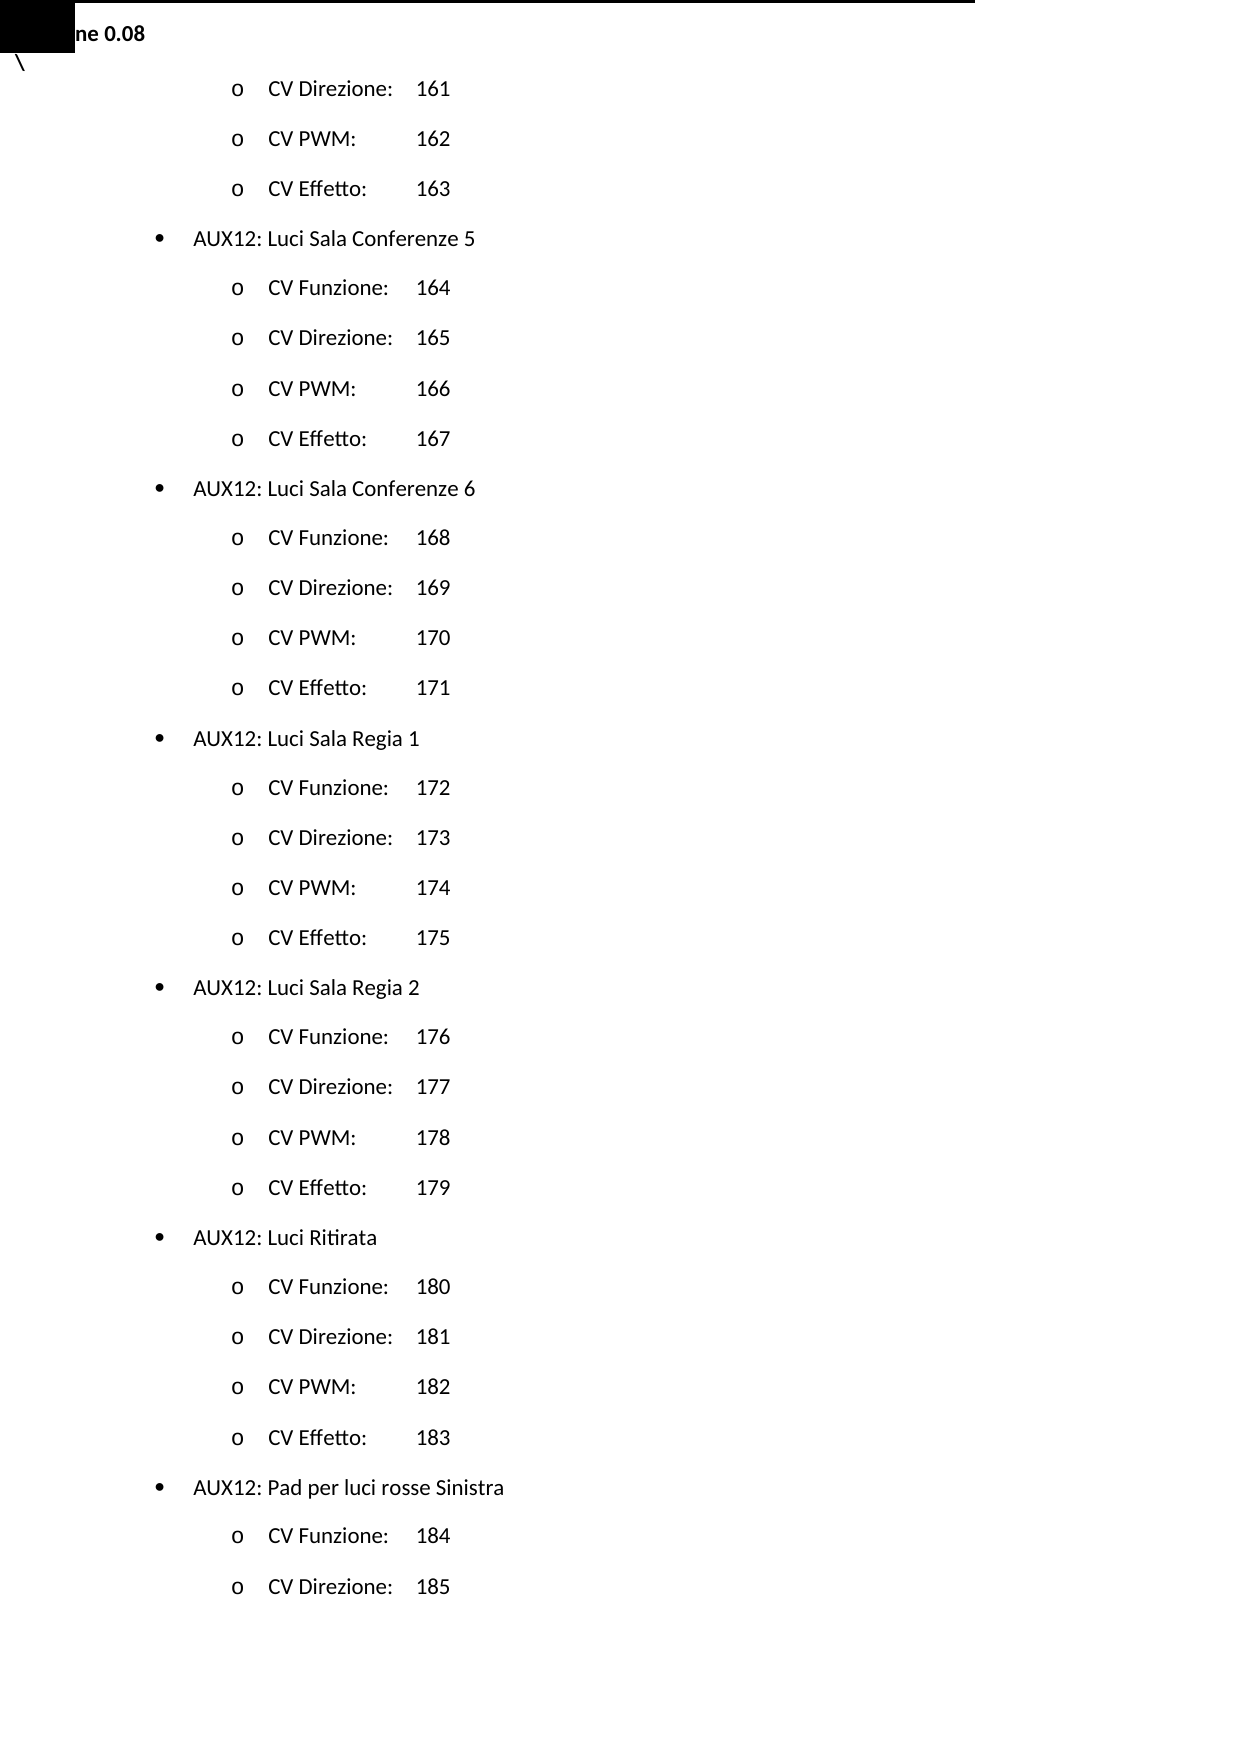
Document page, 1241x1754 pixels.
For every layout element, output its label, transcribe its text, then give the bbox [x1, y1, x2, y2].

list CV Funzione: 164 [231, 273, 1122, 302]
list AUX12: Luci Ritirata [156, 1223, 1122, 1251]
list CV PWM: 170 [231, 623, 1122, 652]
list CV Funzione: 180 [231, 1272, 1122, 1301]
list CV PWM: 162 [231, 124, 1122, 153]
list AUX12: Luci Sala Regia 1 [156, 724, 1122, 752]
list CV PWM: 166 [231, 374, 1122, 403]
list CV Direzione: 169 [231, 573, 1122, 602]
list AUX12: Pad per luci rosse Sinistra [156, 1473, 1122, 1501]
list AUX12: Luci Sala Conferenze 5 [156, 224, 1122, 252]
list CV Effetto: 167 [231, 424, 1122, 453]
list AUX12: Luci Sala Conferenze 6 [156, 474, 1122, 502]
list CV PWM: 174 [231, 873, 1122, 902]
list CV Funzione: 184 [231, 1522, 1122, 1551]
list CV Funzione: 168 [231, 523, 1122, 552]
list CV Direzione: 185 [231, 1572, 1122, 1601]
list CV Funzione: 176 [231, 1022, 1122, 1051]
list CV Direzione: 181 [231, 1322, 1122, 1351]
list CV PWM: 182 [231, 1372, 1122, 1402]
list CV Effetto: 179 [231, 1173, 1122, 1202]
list CV Direzione: 177 [231, 1072, 1122, 1102]
list CV PWM: 178 [231, 1123, 1122, 1152]
list CV Direzione: 161 [231, 74, 1122, 103]
list CV Direzione: 165 [231, 323, 1122, 353]
list AUX12: Luci Sala Regia 2 [156, 973, 1122, 1001]
list CV Effetto: 171 [231, 673, 1122, 703]
list CV Direzione: 173 [231, 823, 1122, 852]
list CV Effetto: 163 [231, 174, 1122, 203]
list CV Funzione: 172 [231, 773, 1122, 802]
list CV Effetto: 175 [231, 923, 1122, 952]
list CV Effetto: 183 [231, 1423, 1122, 1452]
